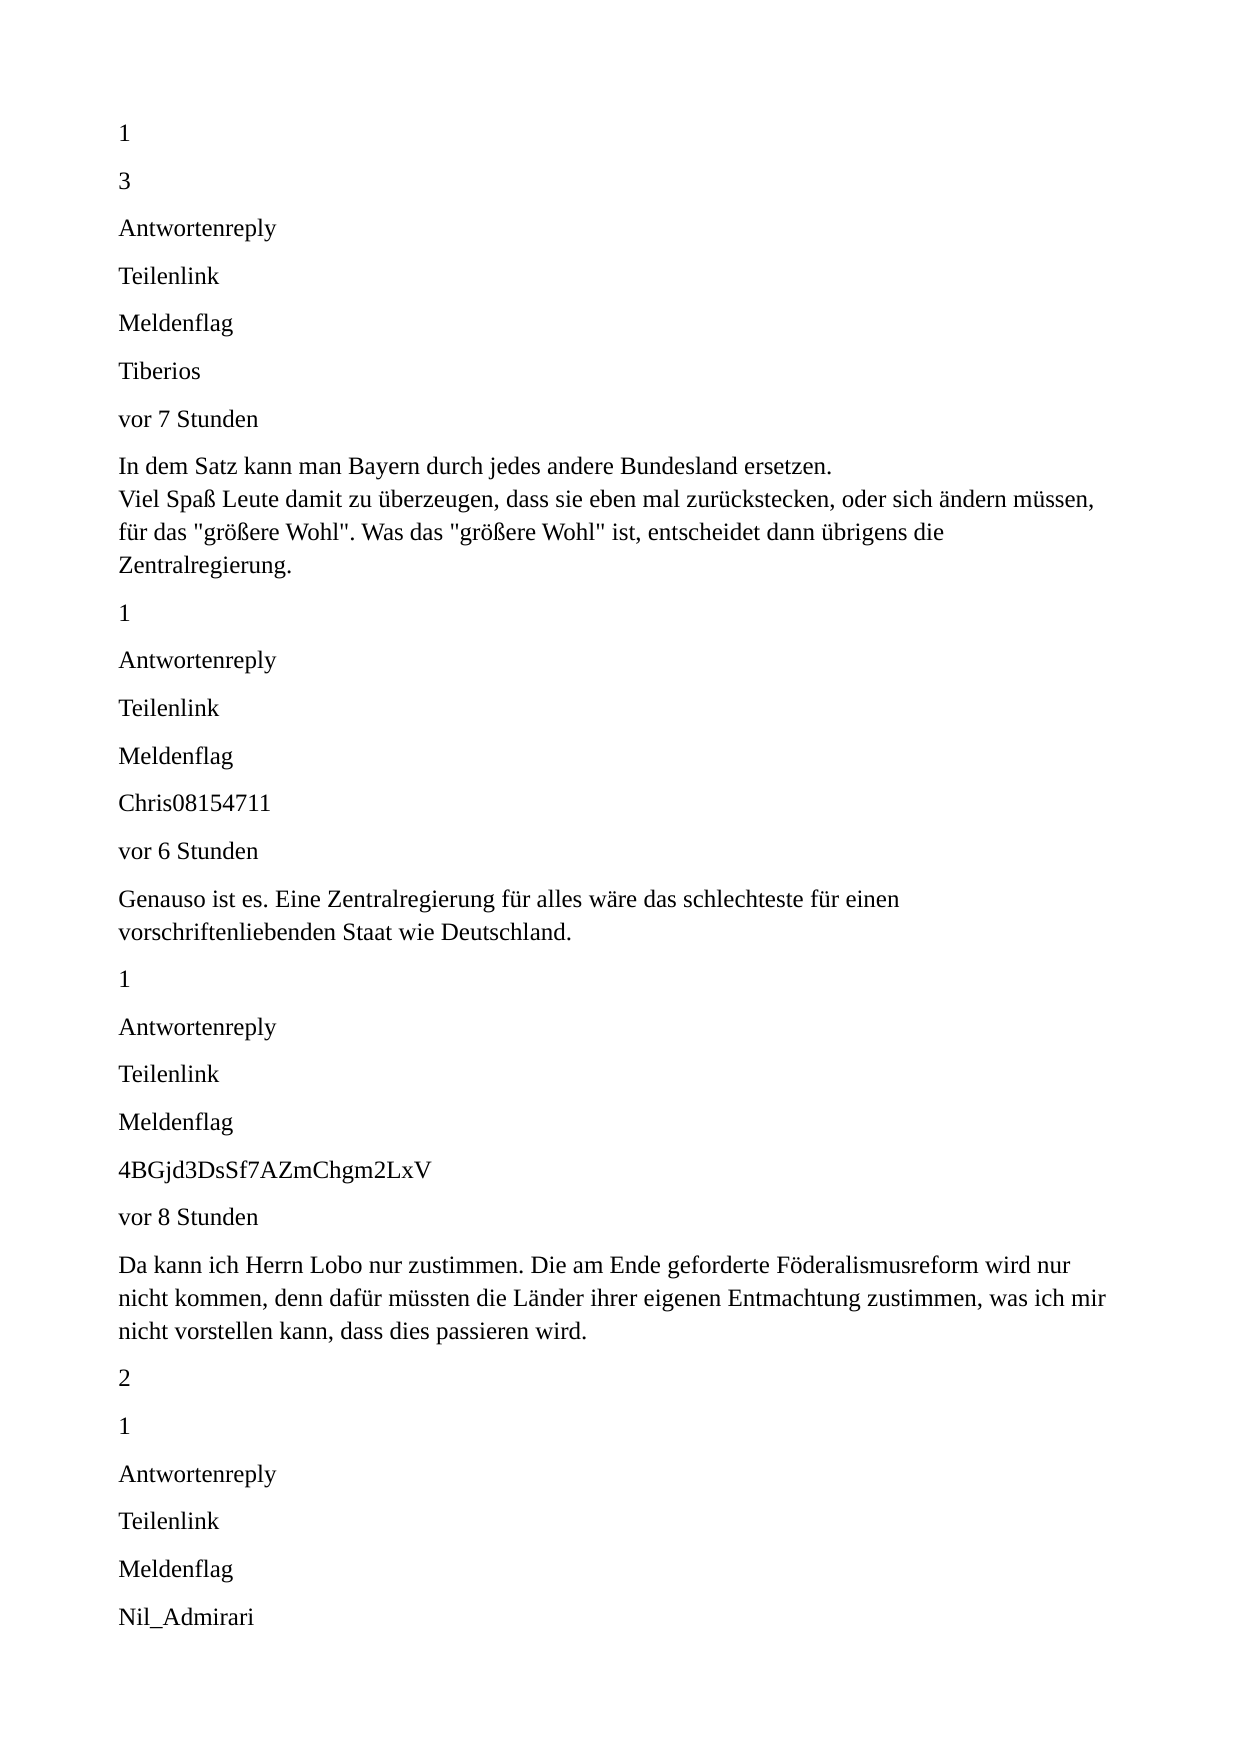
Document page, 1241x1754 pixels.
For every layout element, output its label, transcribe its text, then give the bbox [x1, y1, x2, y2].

text Tiberios [118, 356, 1122, 385]
text Nil_Admirari [118, 1602, 1122, 1630]
text Antwortenreply [118, 213, 1122, 242]
text Meldenflag [118, 741, 1122, 769]
text Meldenflag [118, 1107, 1122, 1136]
text Da kann ich Herrn Lobo nur zustimmen. Die am Ende geforderte Föderalismusreform wird nur nicht kommen, denn dafür müssten die Länder ihrer eigenen Entmachtung zustimmen, was ich mir nicht vorstellen kann, dass dies passieren wird. [118, 1250, 1122, 1345]
text 1 [118, 964, 1122, 993]
text 3 [118, 166, 1122, 194]
text Chris08154711 [118, 788, 1122, 817]
text Antwortenreply [118, 646, 1122, 674]
text 4BGjd3DsSf7AZmChgm2LxV [118, 1155, 1122, 1183]
text 2 [118, 1363, 1122, 1392]
text Meldenflag [118, 308, 1122, 337]
text Antwortenreply [118, 1012, 1122, 1041]
text Antwortenreply [118, 1459, 1122, 1487]
text Teilenlink [118, 261, 1122, 290]
text Meldenflag [118, 1554, 1122, 1583]
text 1 [118, 1411, 1122, 1440]
text Teilenlink [118, 693, 1122, 722]
text 1 [118, 118, 1122, 147]
text vor 7 Stunden [118, 404, 1122, 432]
text In dem Satz kann man Bayern durch jedes andere Bundesland ersetzen. Viel Spaß Leute damit zu überzeugen, dass sie eben mal zurückstecken, oder sich ändern müssen, für das "größere Wohl". Was das "größere Wohl" ist, entscheidet dann übrigens die Zentralregierung. [118, 451, 1122, 579]
text 1 [118, 598, 1122, 627]
text Teilenlink [118, 1506, 1122, 1535]
text vor 8 Stunden [118, 1202, 1122, 1231]
text vor 6 Stunden [118, 836, 1122, 865]
text Genauso ist es. Eine Zentralregierung für alles wäre das schlechteste für einen vorschriftenliebenden Staat wie Deutschland. [118, 884, 1122, 945]
text Teilenlink [118, 1059, 1122, 1088]
